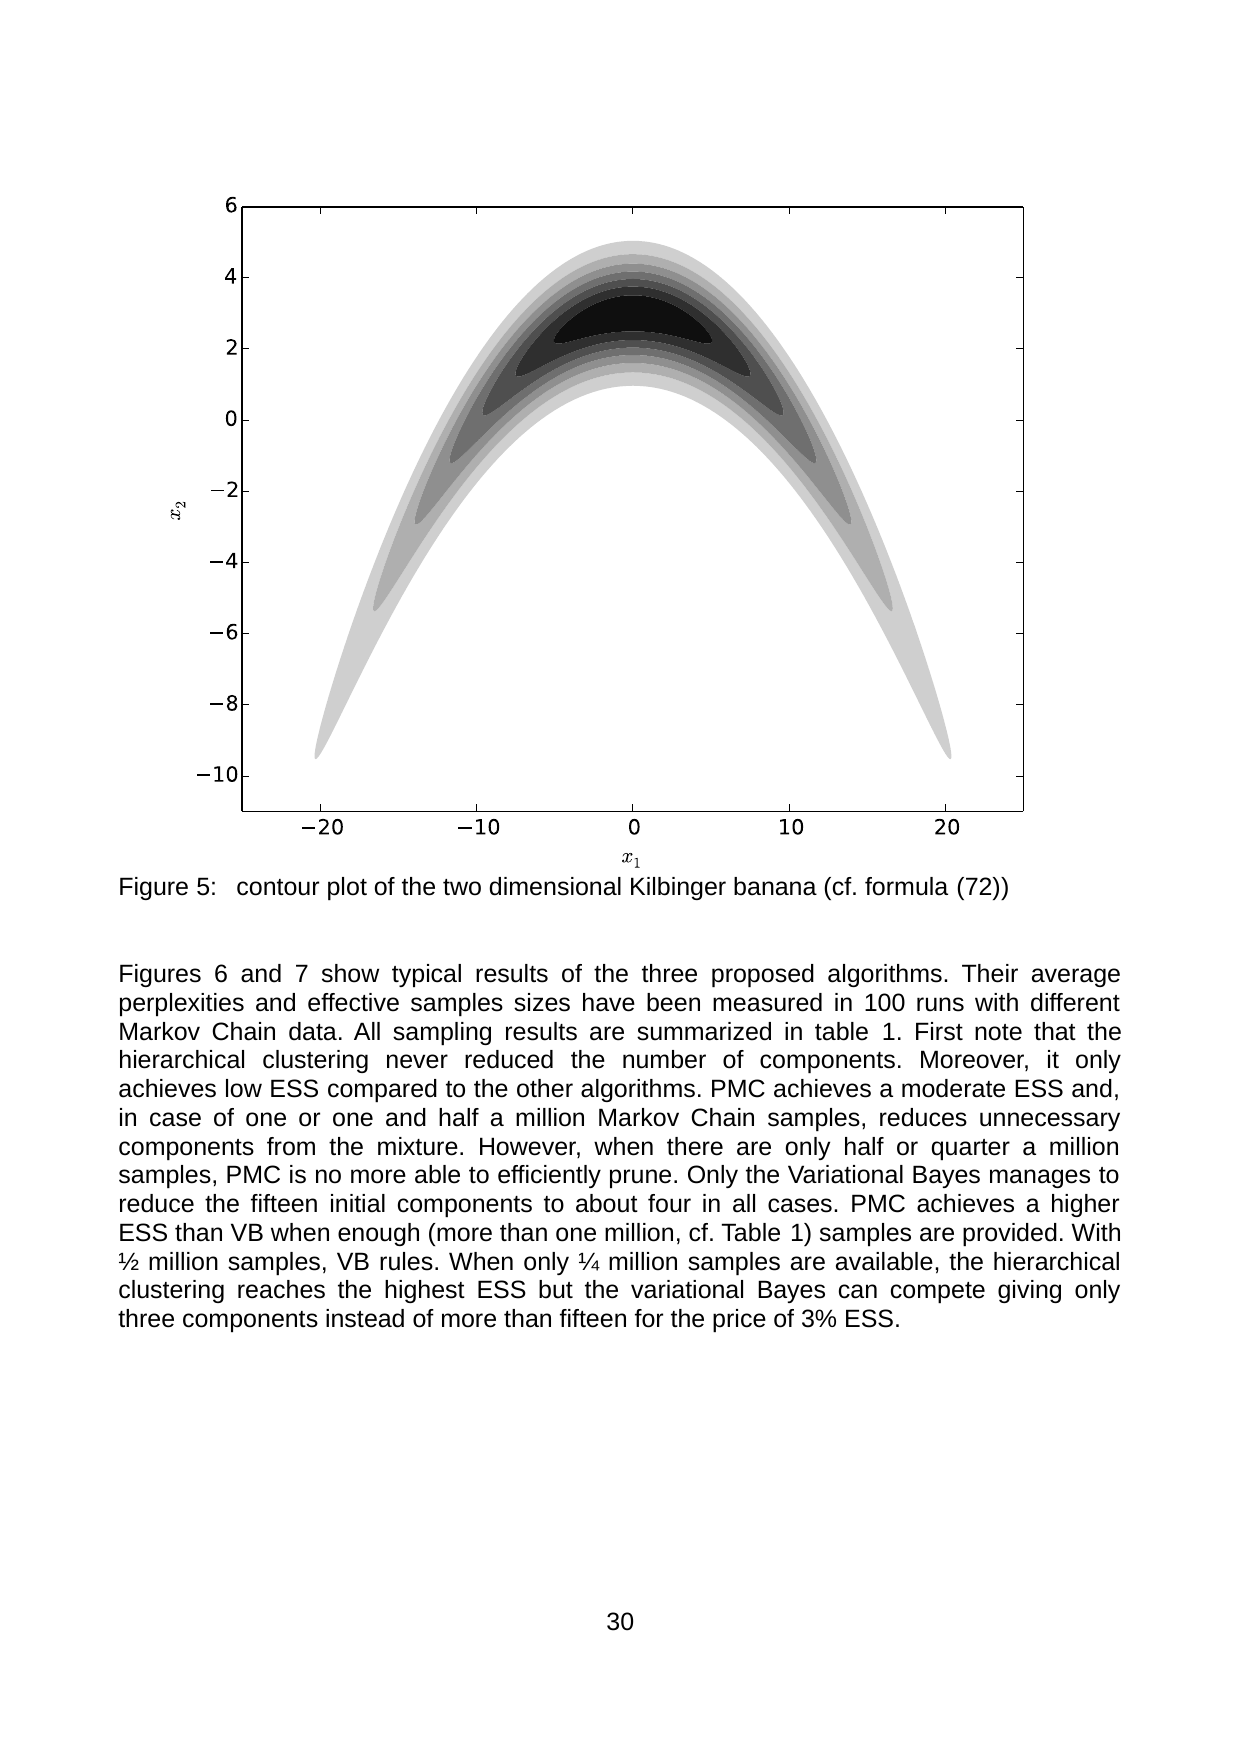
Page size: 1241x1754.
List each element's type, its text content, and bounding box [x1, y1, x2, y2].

text Figure 5: contour plot of the two dimensional Kilbinger banana (cf. formula (72)) [118, 147, 1122, 900]
text Figures 6 and 7 show typical results of the three proposed algorithms. Their average perplexities and effective samples sizes have been measured in 100 runs with different Markov Chain data. All sampling results are summarized in table 1. First note that the hierarchical clustering never reduced the number of components. Moreover, it only achieves low ESS compared to the other algorithms. PMC achieves a moderate ESS and, in case of one or one and half a million Markov Chain samples, reduces unnecessary components from the mixture. However, when there are only half or quarter a million samples, PMC is no more able to efficiently prune. Only the Variational Bayes manages to reduce the fifteen initial components to about four in all cases. PMC achieves a higher ESS than VB when enough (more than one million, cf. Table 1) samples are provided. With ½ million samples, VB rules. When only ¼ million samples are available, the hierarchical clustering reaches the highest ESS but the variational Bayes can compete giving only three components instead of more than fifteen for the price of 3% ESS. [118, 959, 1122, 1333]
